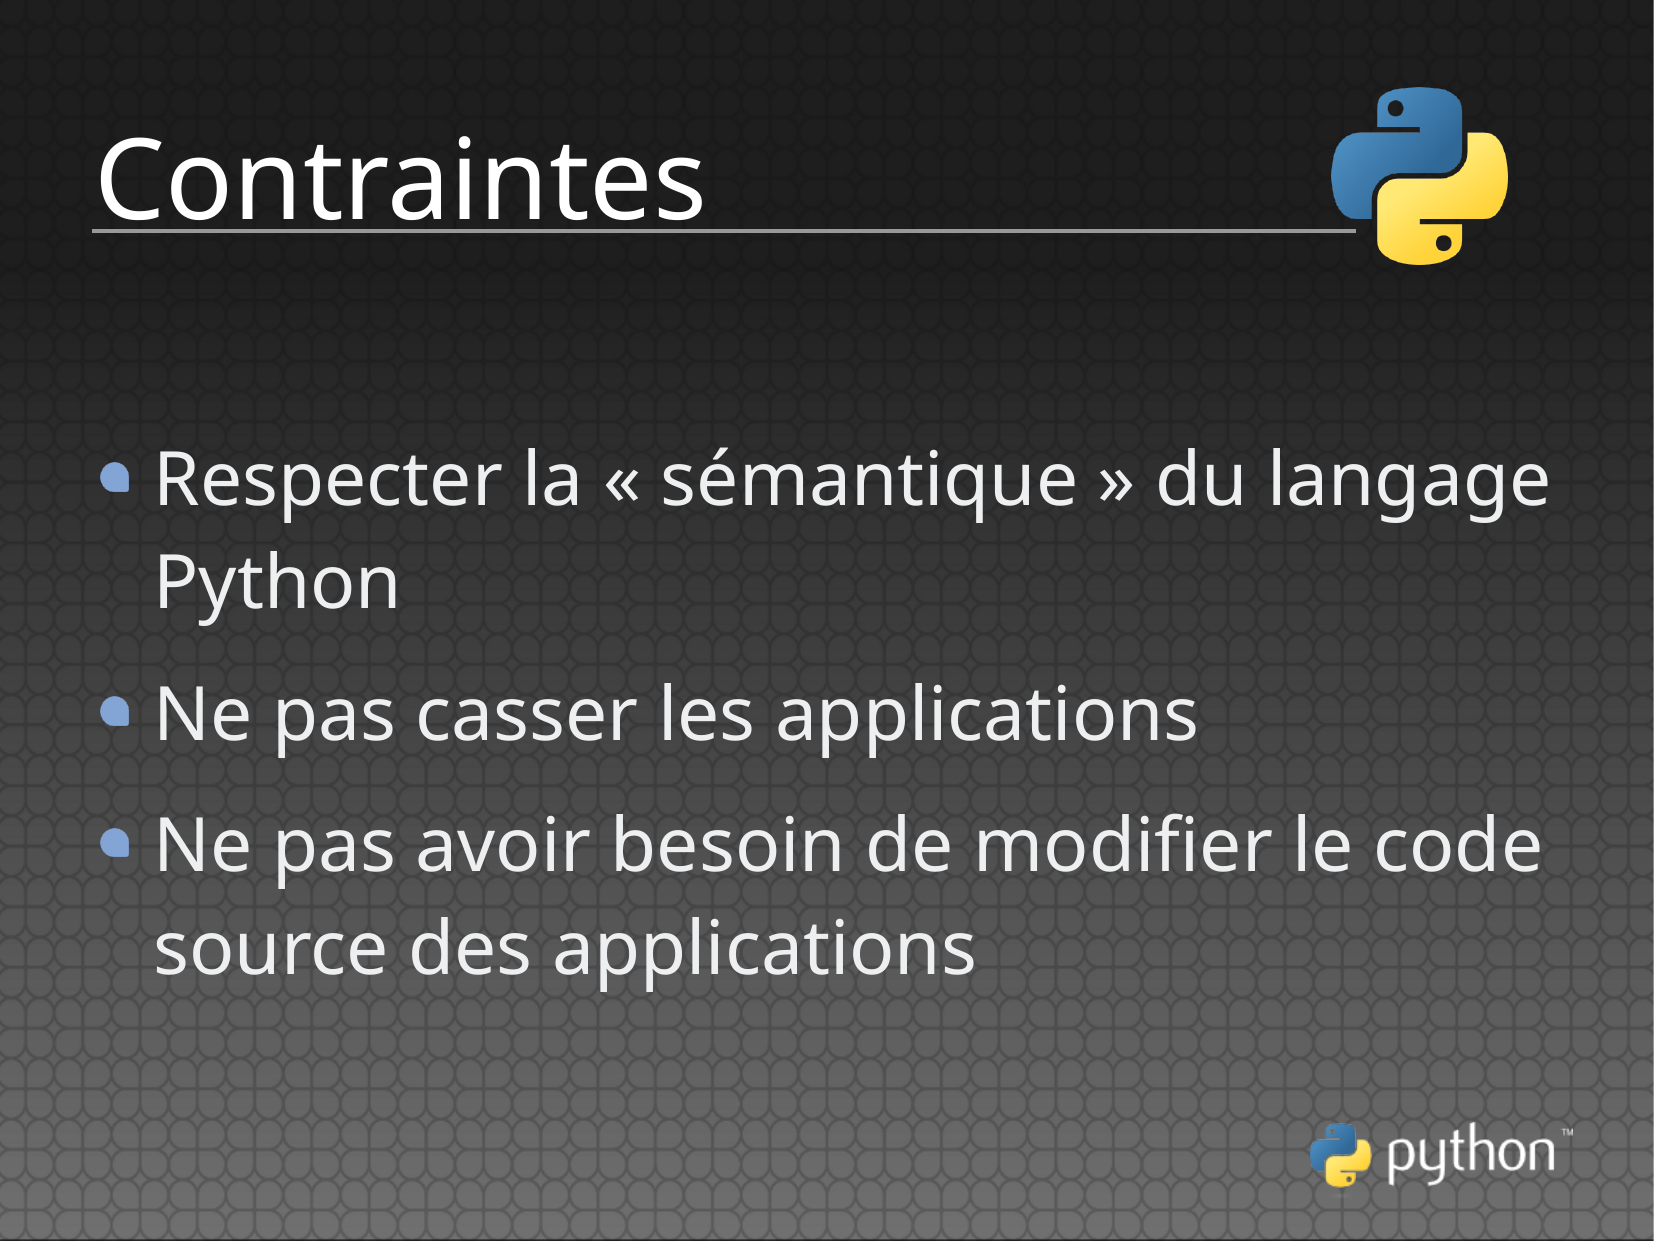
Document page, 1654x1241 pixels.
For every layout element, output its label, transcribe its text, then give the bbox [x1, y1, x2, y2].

list Respecter la « sémantique » du langage Python Ne pas casser les applications Ne pas avoir besoin de modifier le code source des applications [82, 293, 1571, 1034]
title Contraintes [94, 100, 1426, 251]
picture [0, 0, 1654, 1241]
